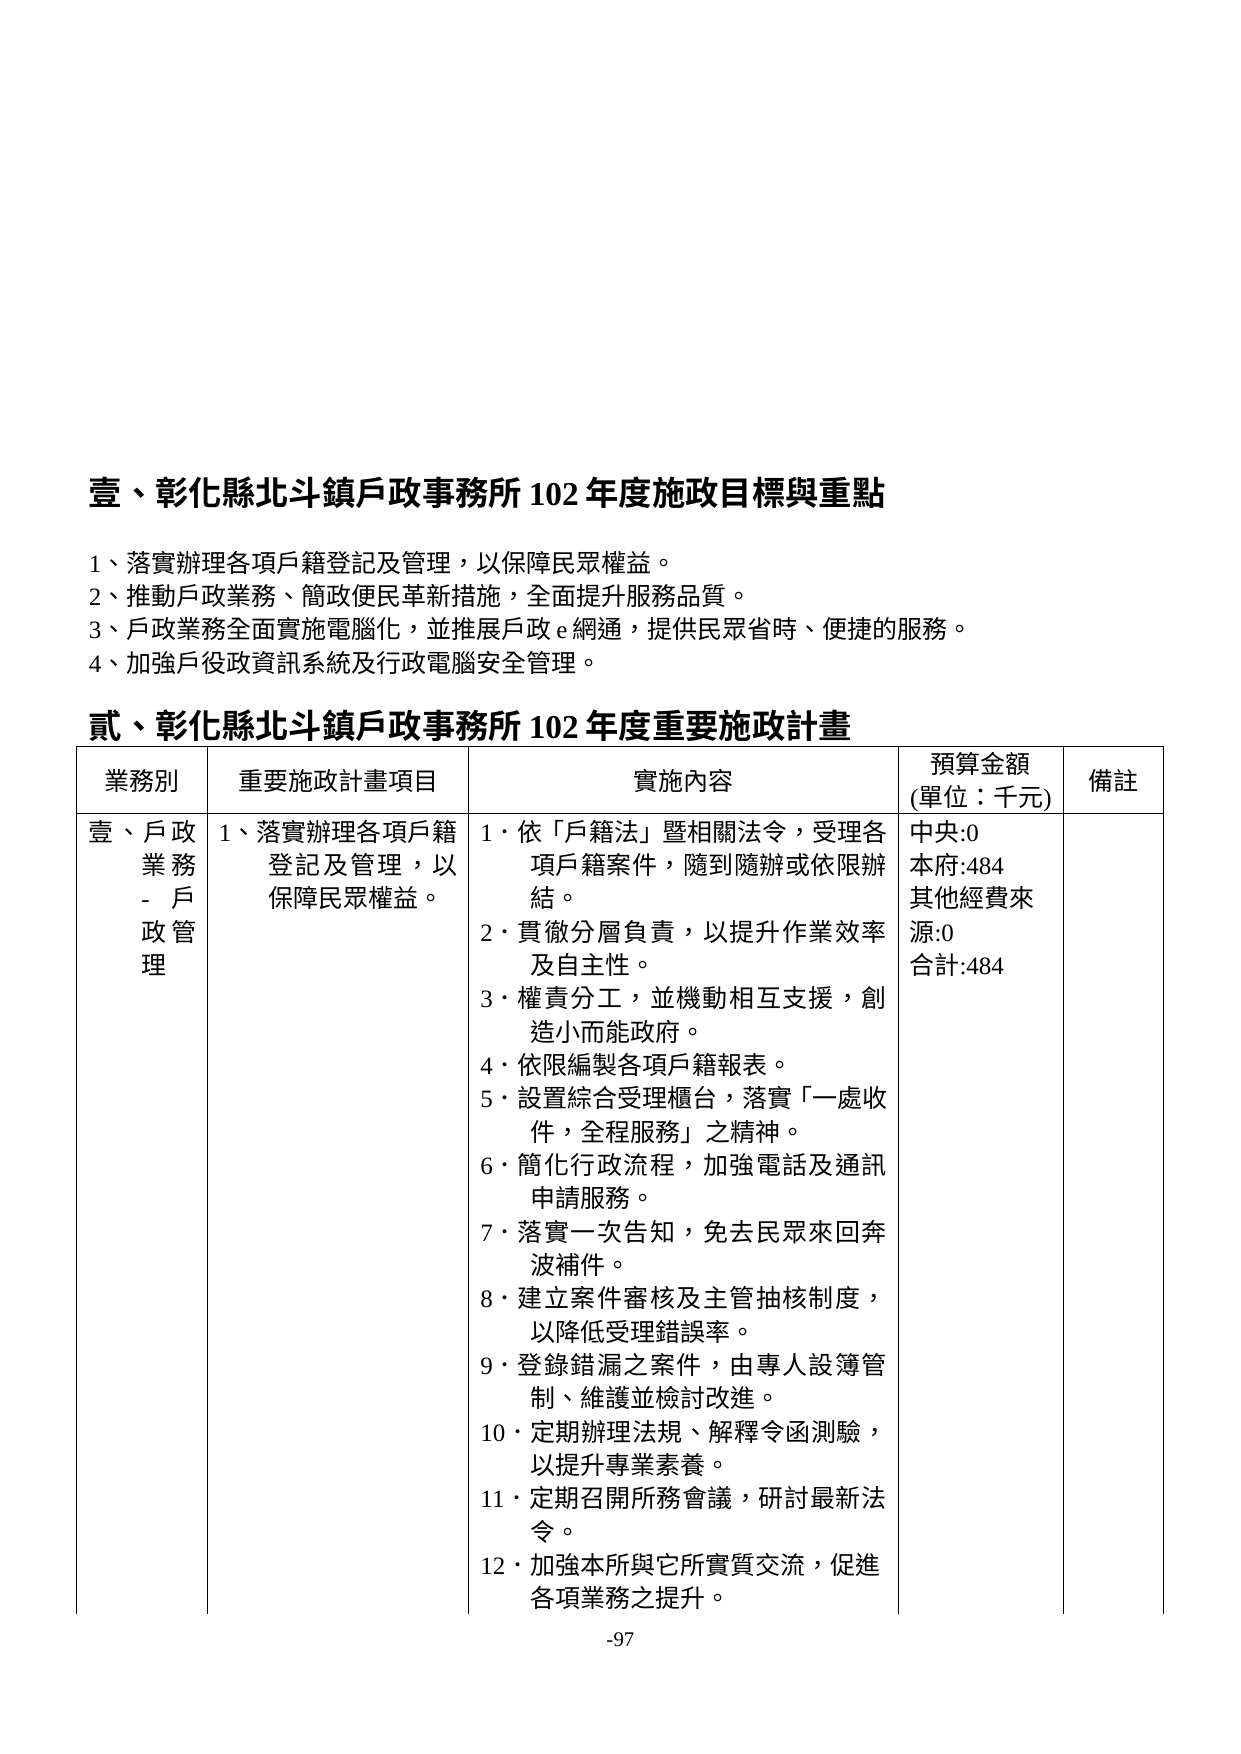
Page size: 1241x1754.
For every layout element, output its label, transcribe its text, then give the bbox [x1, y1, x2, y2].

table_cell [1064, 814, 1163, 1614]
text 貳、彰化縣北斗鎮戶政事務所102年度重要施政計畫 [88, 712, 1152, 746]
list 加強戶役政資訊系統及行政電腦安全管理。 [88, 646, 1152, 679]
table_header 重要施政計畫項目 [208, 747, 468, 813]
list 戶政業務全面實施電腦化，並推展戶政e網通，提供民眾省時、便捷的服務。 [88, 612, 1152, 646]
table_cell 中央:0 本府:484 其他經費來源:0 合計:484 [899, 814, 1063, 1614]
table_cell 壹、戶政業務-戶政管理 [77, 814, 207, 1614]
table_cell 依「戶籍法」暨相關法令，受理各項戶籍案件，隨到隨辦或依限辦結。 貫徹分層負責，以提升作業效率及自主性。 權責分工，並機動相互支援，創造小而能政府。 依限編製各項戶籍報表。 設置綜合受理櫃台，落實「一處收件，全程服務」之精神。 簡化行政流程，加強電話及通訊申請服務。 落實一次告知，免去民眾來回奔波補件。 建立案件審核及主管抽核制度，以降低受理錯誤率。 登錄錯漏之案件，由專人設簿管制、維護並檢討改進。 定期辦理法規、解釋令函測驗，以提升專業素養。 定期召開所務會議，研討最新法令。 加強本所與它所實質交流，促進各項業務之提升。 [469, 814, 898, 1614]
table_header 實施內容 [469, 747, 898, 813]
table_header 預算金額 (單位：千元) [899, 747, 1063, 813]
table_header 備註 [1064, 747, 1163, 813]
list 落實辦理各項戶籍登記及管理，以保障民眾權益。 [88, 546, 1152, 579]
table_header 業務別 [77, 747, 207, 813]
list 推動戶政業務、簡政便民革新措施，全面提升服務品質。 [88, 579, 1152, 612]
table_cell 落實辦理各項戶籍登記及管理，以保障民眾權益。 [208, 814, 468, 1614]
text 壹、彰化縣北斗鎮戶政事務所102年度施政目標與重點 [88, 479, 1152, 512]
